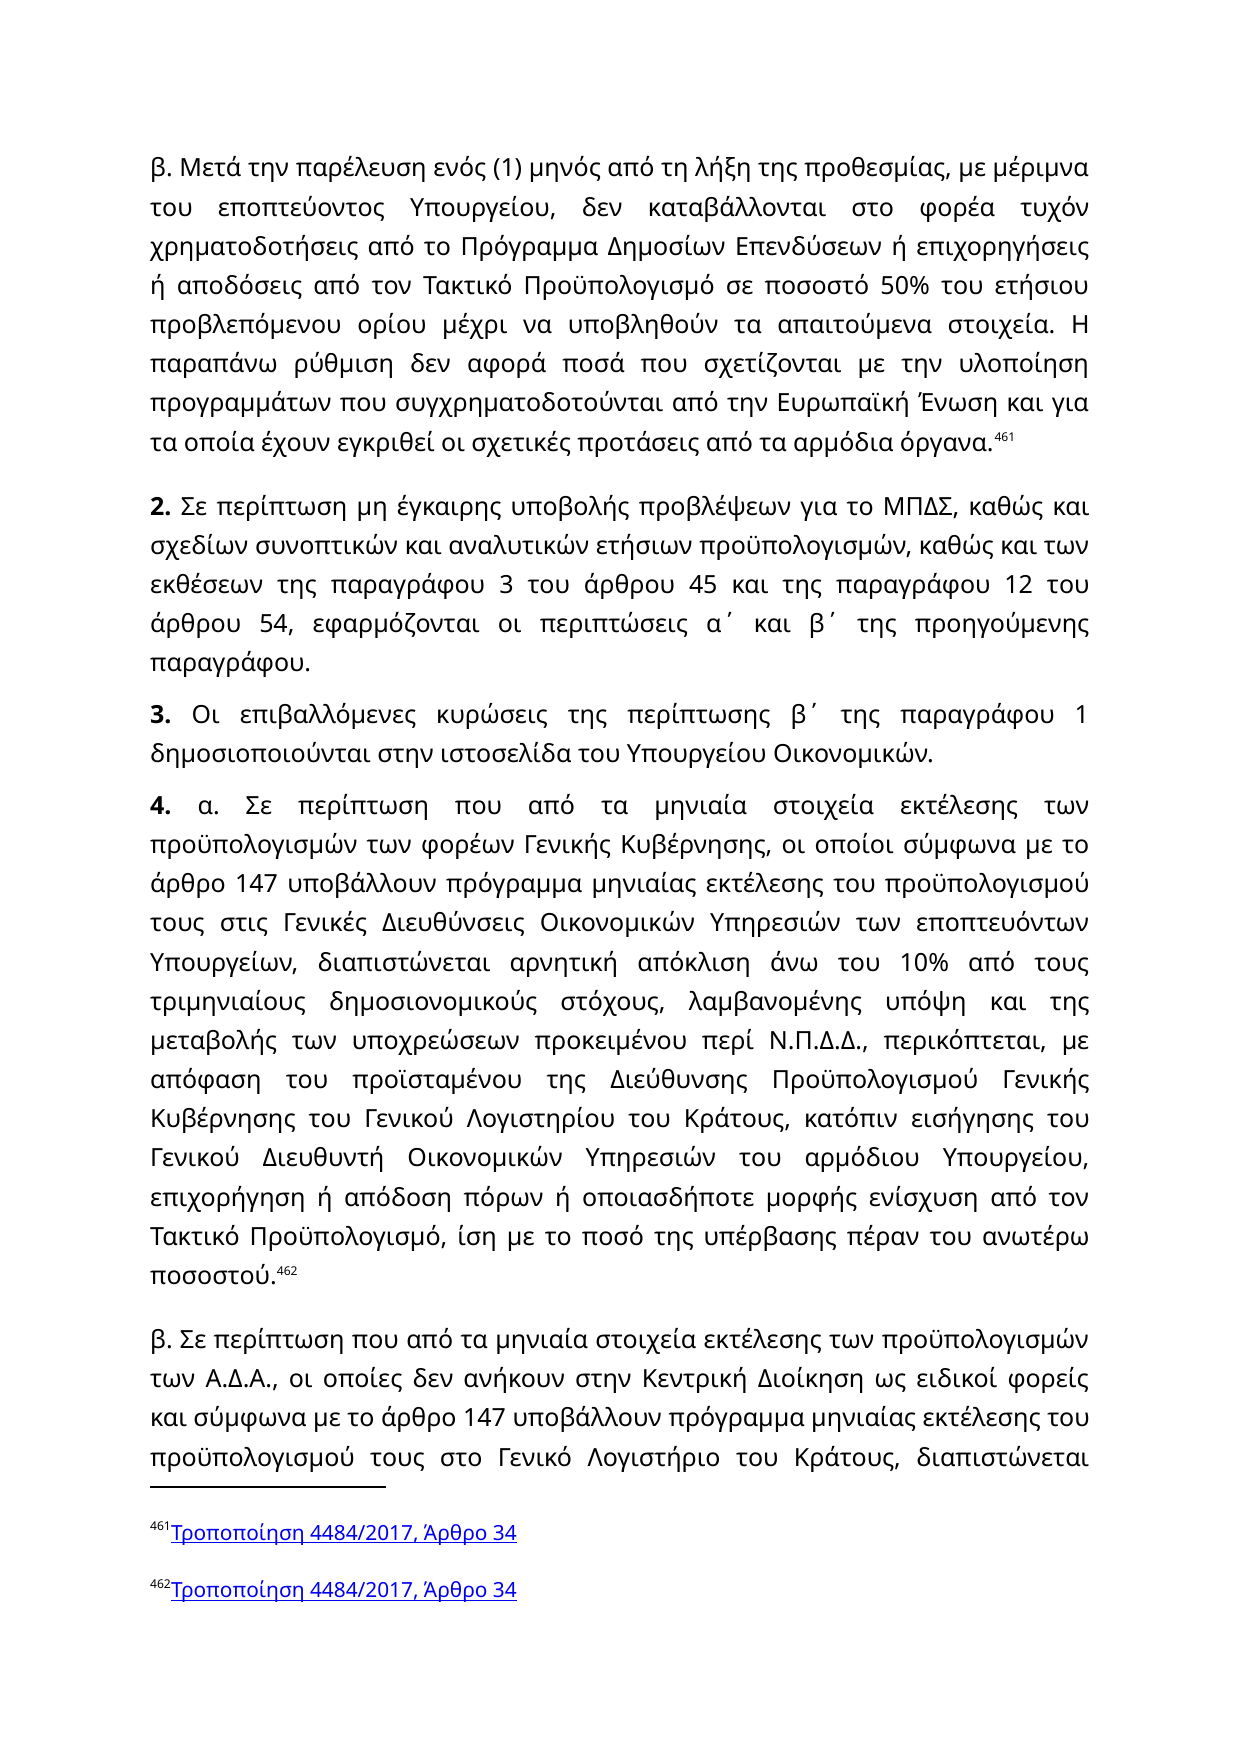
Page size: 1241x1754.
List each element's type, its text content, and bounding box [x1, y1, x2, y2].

text Τροποποίηση 4484/2017, Άρθρο 34 [150, 1576, 1090, 1604]
text β. Μετά την παρέλευση ενός (1) µηνός από τη λήξη της προθεσµίας, µε µέριµνα του εποπτεύοντος Υπουργείου, δεν καταβάλλονται στο φορέα τυχόν χρηµατοδοτήσεις από το Πρόγραµµα Δηµοσίων Επενδύσεων ή επιχορηγήσεις ή αποδόσεις από τον Τακτικό Προϋπολογισµό σε ποσοστό 50% του ετήσιου προβλεπόµενου ορίου µέχρι να υποβληθούν τα απαιτούµενα στοιχεία. Η παραπάνω ρύθµιση δεν αφορά ποσά που σχετίζονται µε την υλοποίηση προγραµµάτων που συγχρηµατοδοτούνται από την Ευρωπαϊκή Ένωση και για τα οποία έχουν εγκριθεί οι σχετικές προτάσεις από τα αρµόδια όργανα. [150, 150, 1090, 458]
text 4. α. Σε περίπτωση που από τα µηνιαία στοιχεία εκτέλεσης των προϋπολογισµών των φορέων Γενικής Κυβέρνησης, οι οποίοι σύµφωνα µε το άρθρο 147 υποβάλλουν πρόγραµµα µηνιαίας εκτέλεσης του προϋπολογισµού τους στις Γενικές Διευθύνσεις Οικονοµικών Υπηρεσιών των εποπτευόντων Υπουργείων, διαπιστώνεται αρνητική απόκλιση άνω του 10% από τους τριµηνιαίους δηµοσιονοµικούς στόχους, λαµβανοµένης υπόψη και της µεταβολής των υποχρεώσεων προκειµένου περί Ν.Π.Δ.Δ., περικόπτεται, µε απόφαση του προϊσταµένου της Διεύθυνσης Προϋπολογισµού Γενικής Κυβέρνησης του Γενικού Λογιστηρίου του Κράτους, κατόπιν εισήγησης του Γενικού Διευθυντή Οικονοµικών Υπηρεσιών του αρµόδιου Υπουργείου, επιχορήγηση ή απόδοση πόρων ή οποιασδήποτε µορφής ενίσχυση από τον Τακτικό Προϋπολογισµό, ίση µε το ποσό της υπέρβασης πέραν του ανωτέρω ποσοστού. [150, 787, 1090, 1292]
text 3. Οι επιβαλλόμενες κυρώσεις της περίπτωσης β΄ της παραγράφου 1 δημοσιοποιούνται στην ιστοσελίδα του Υπουργείου Οικονομικών. [150, 697, 1090, 770]
text 2. Σε περίπτωση μη έγκαιρης υποβολής προβλέψεων για το ΜΠΔΣ, καθώς και σχεδίων συνοπτικών και αναλυτικών ετήσιων προϋπολογισμών, καθώς και των εκθέσεων της παραγράφου 3 του άρθρου 45 και της παραγράφου 12 του άρθρου 54, εφαρμόζονται οι περιπτώσεις α΄ και β΄ της προηγούμενης παραγράφου. [150, 488, 1090, 679]
text Τροποποίηση 4484/2017, Άρθρο 34 [150, 1518, 1090, 1546]
text β. Σε περίπτωση που από τα µηνιαία στοιχεία εκτέλεσης των προϋπολογισµών των Α.Δ.Α., οι οποίες δεν ανήκουν στην Κεντρική Διοίκηση ως ειδικοί φορείς και σύµφωνα µε το άρθρο 147 υποβάλλουν πρόγραµµα µηνιαίας εκτέλεσης του προϋπολογισµού τους στο Γενικό Λογιστήριο του Κράτους, διαπιστώνεται [150, 1322, 1090, 1473]
